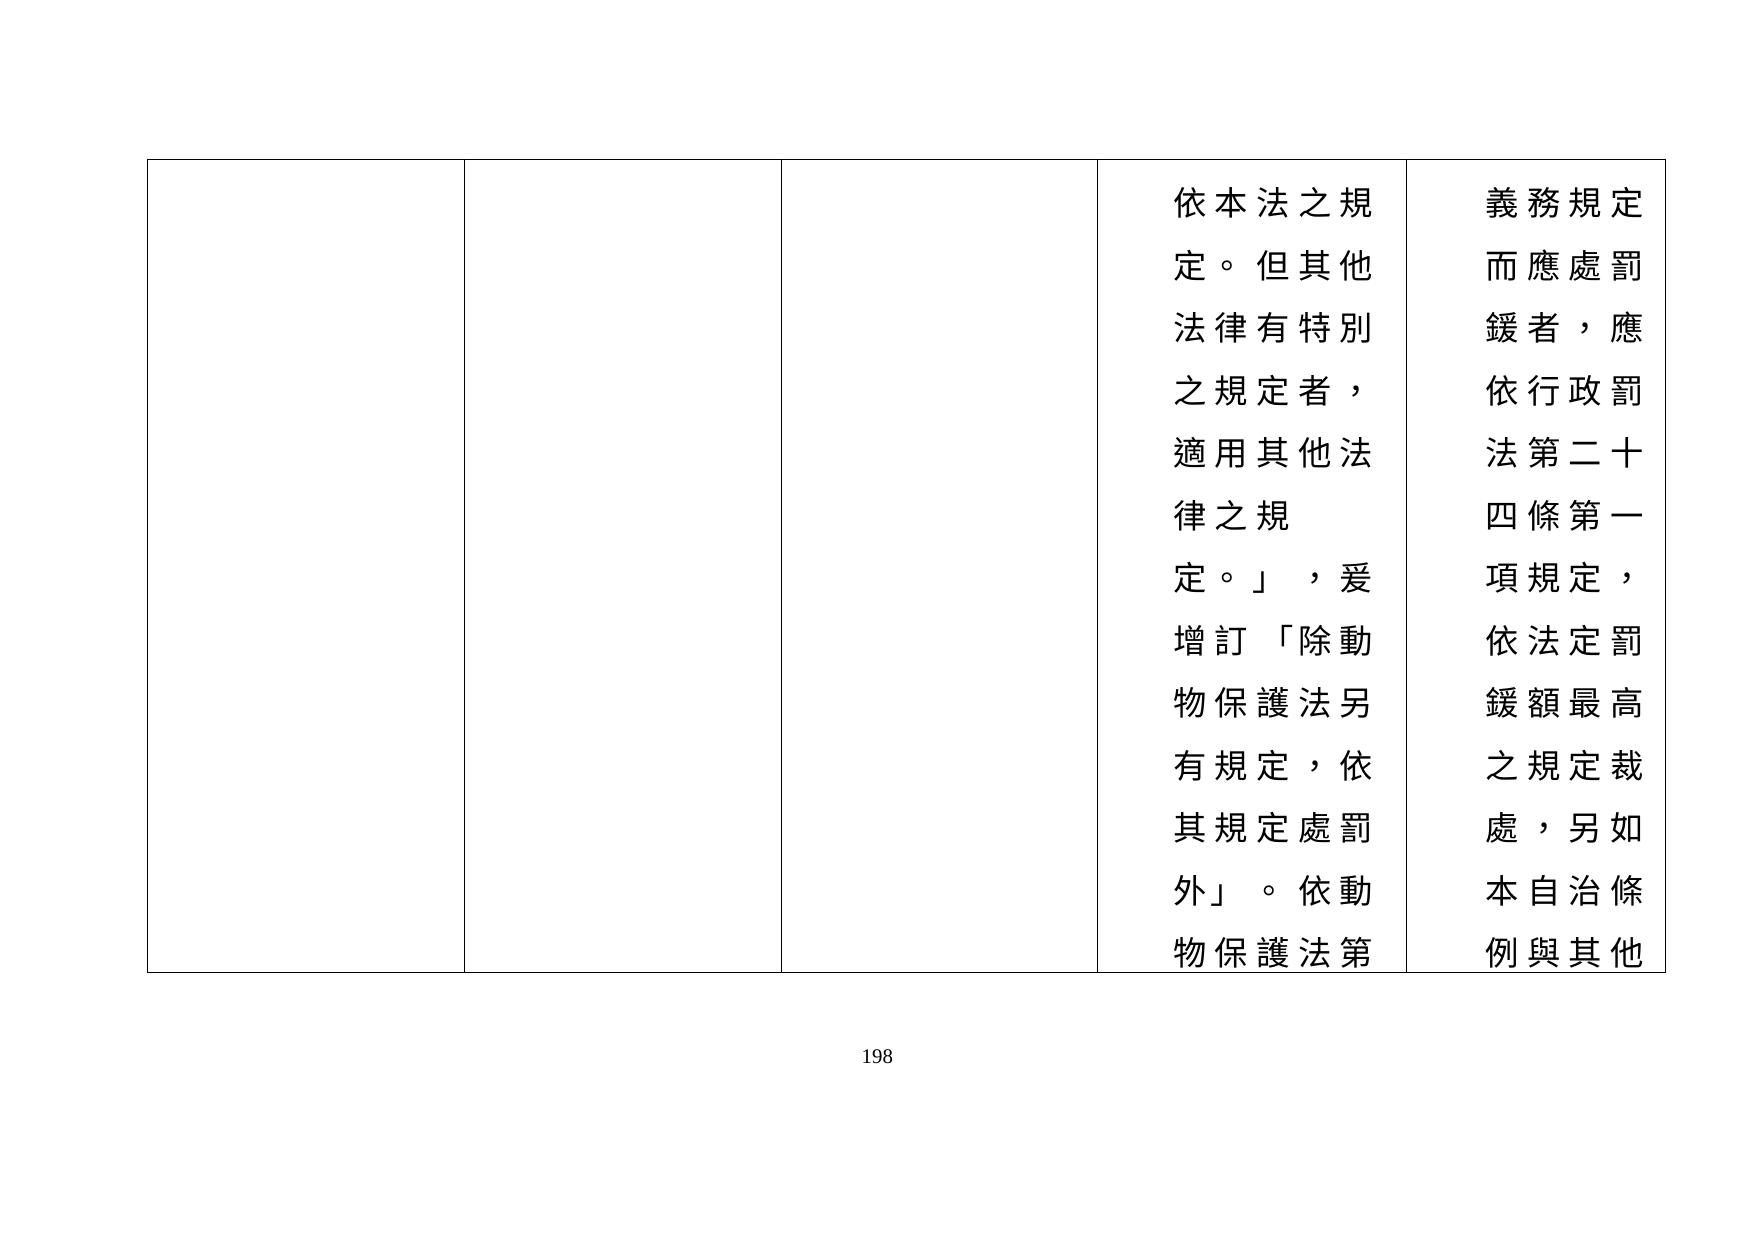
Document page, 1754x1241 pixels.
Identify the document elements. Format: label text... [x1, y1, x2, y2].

table_cell [465, 160, 781, 972]
table_cell [782, 160, 1097, 972]
table_cell 義務規定而應處罰鍰者，應依行政罰法第二十四條第一項規定，依法定罰鍰額最高之規定裁處，另如本自治條例與其他 [1407, 160, 1665, 972]
table_cell [148, 160, 464, 972]
table_cell 依本法之規定。但其他法律有特別之規定者，適用其他法律之規定。」，爰增訂「除動物保護法另有規定，依其規定處罰外」。依動物保護法第 [1098, 160, 1406, 972]
